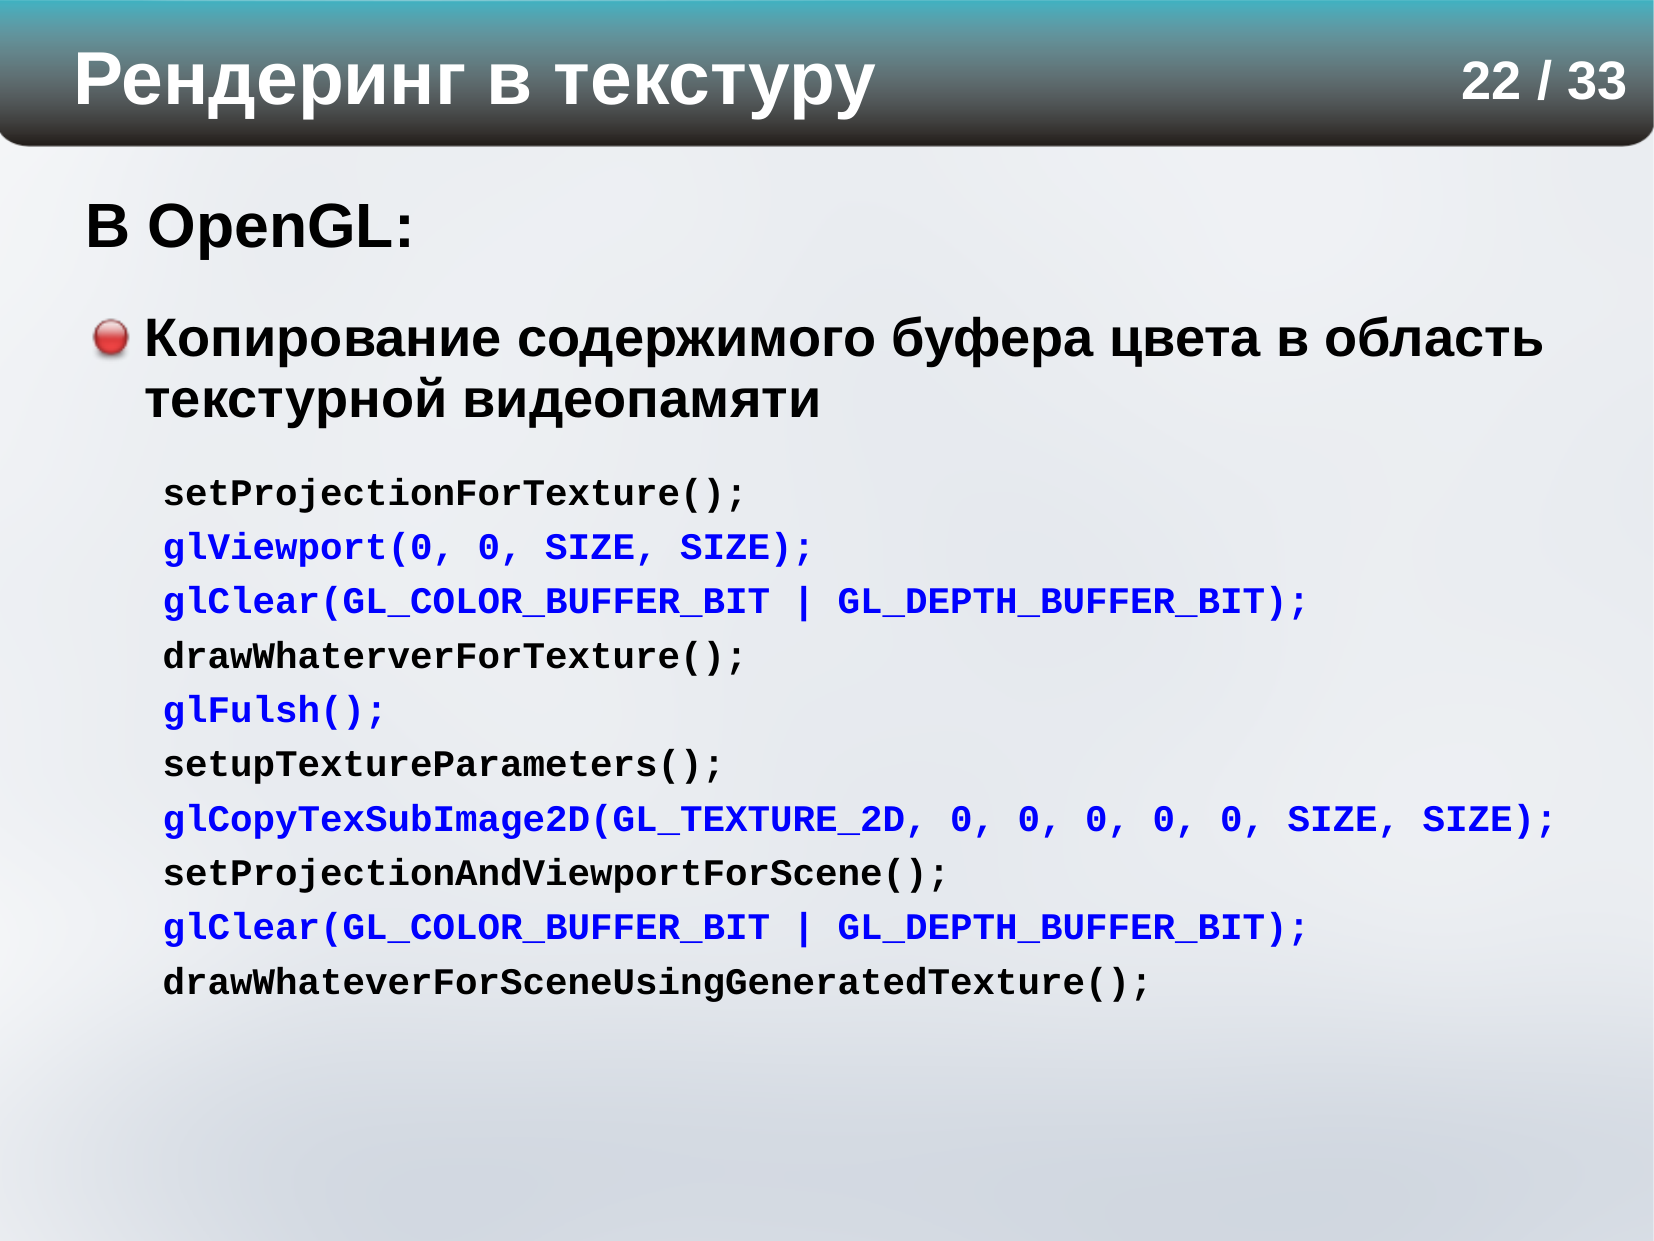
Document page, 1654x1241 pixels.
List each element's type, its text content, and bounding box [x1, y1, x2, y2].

text_box Рендеринг в текстуру [59, 29, 1359, 129]
text_box В OpenGL: Копирование содержимого буфера цвета в область текстурной видеопамяти [70, 183, 1595, 437]
text_box setProjectionForTexture(); glViewport(0, 0, SIZE, SIZE); glClear(GL_COLOR_BUFFER_BIT | GL_DEPTH_BUFFER_BIT); drawWhaterverForTexture(); glFulsh(); setupTextureParameters(); glCopyTexSubImage2D(GL_TEXTURE_2D, 0, 0, 0, 0, 0, SIZE, SIZE); setProjectionAndViewportForScene(); glClear(GL_COLOR_BUFFER_BIT | GL_DEPTH_BUFFER_BIT); drawWhateverForSceneUsingGeneratedTexture(); [147, 466, 1595, 1013]
text_box <номер> / 33 [1446, 42, 1654, 179]
picture [0, 0, 1654, 1241]
